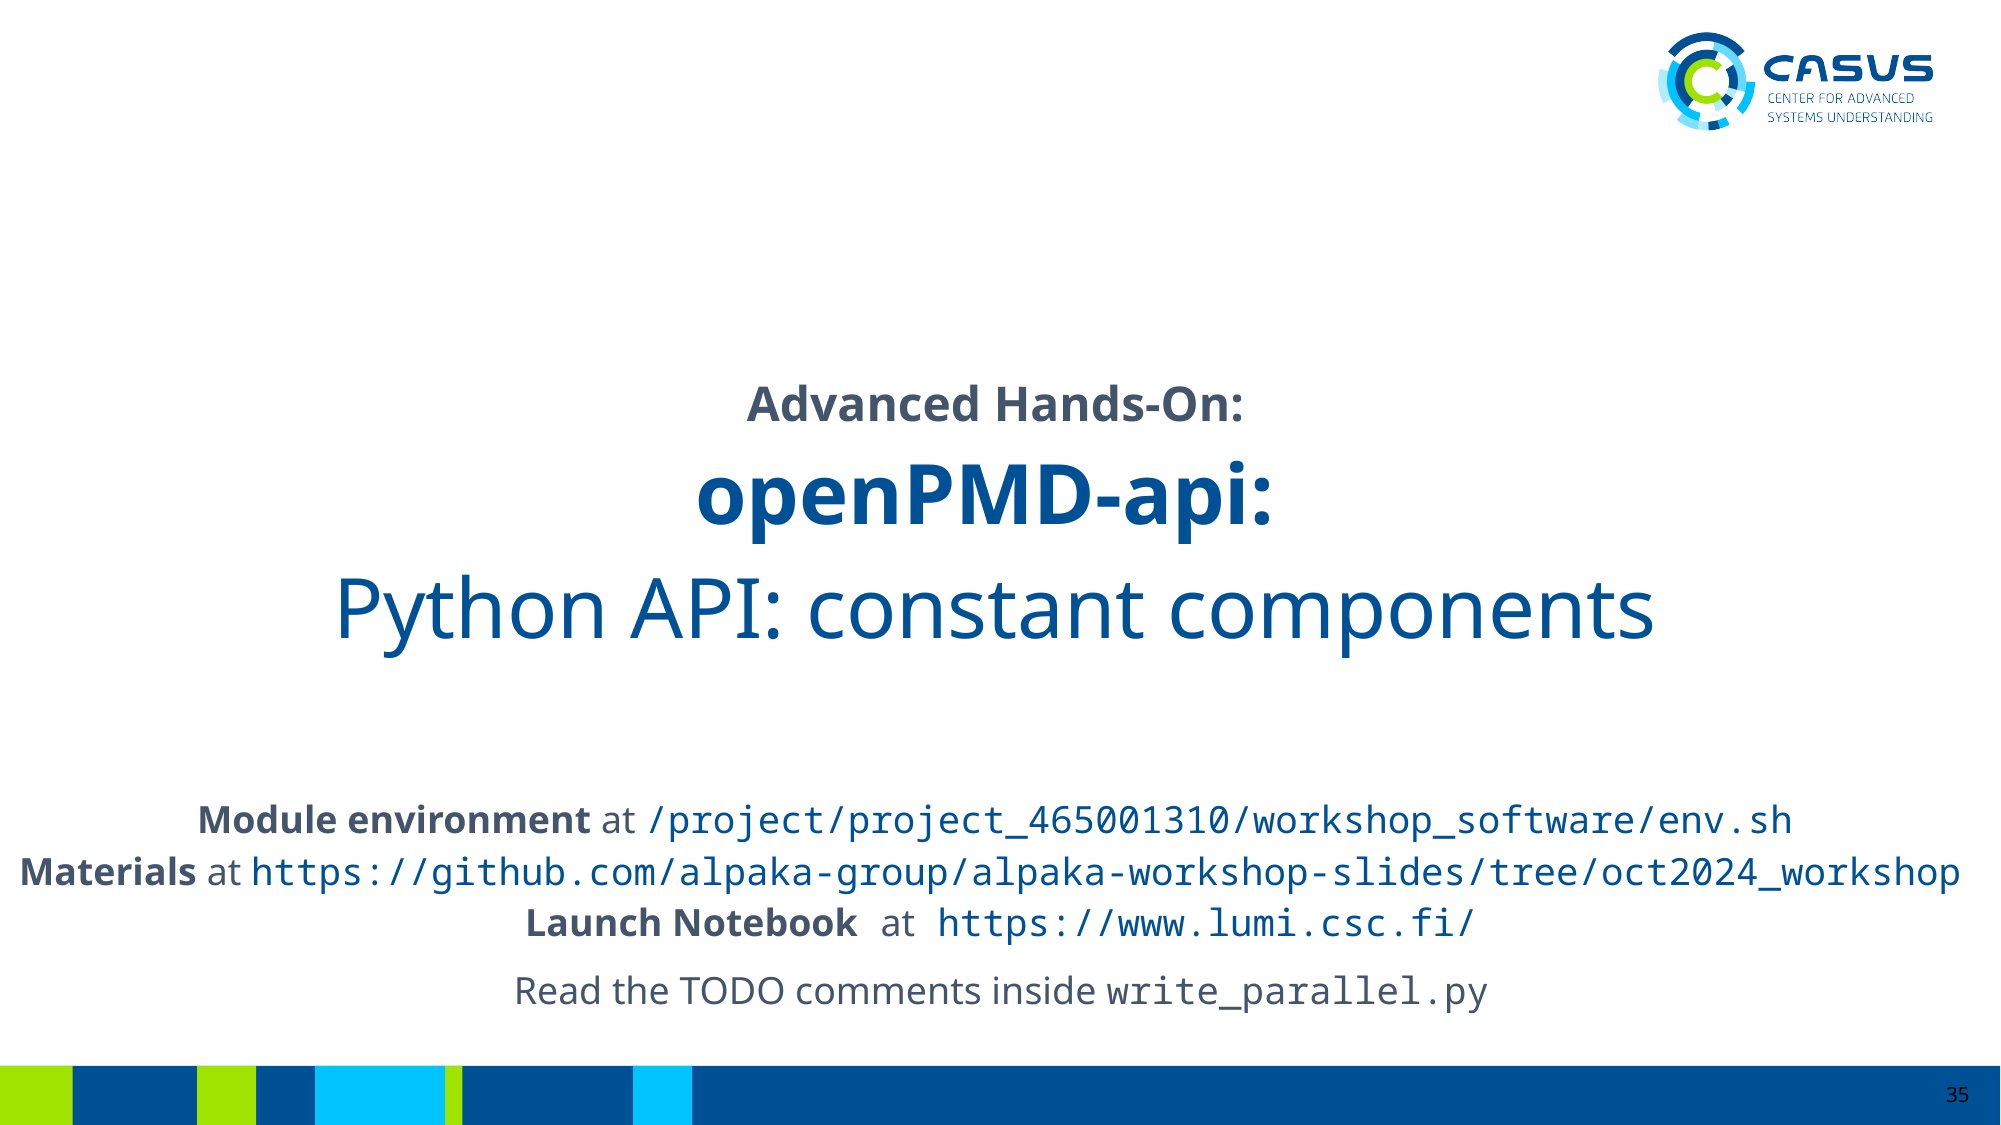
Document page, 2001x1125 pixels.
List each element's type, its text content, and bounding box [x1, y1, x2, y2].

text_box Module environment at /project/project_465001310/workshop_software/env.sh Materials at https://github.com/alpaka-group/alpaka-workshop-slides/tree/oct2024_workshop Launch Notebook at https://www.lumi.csc.fi/ Read the TODO comments inside write_parallel.py [4, 794, 1999, 1067]
title Advanced Hands-On: openPMD-api: Python API: constant components [219, 370, 1773, 663]
picture [1658, 32, 1933, 131]
